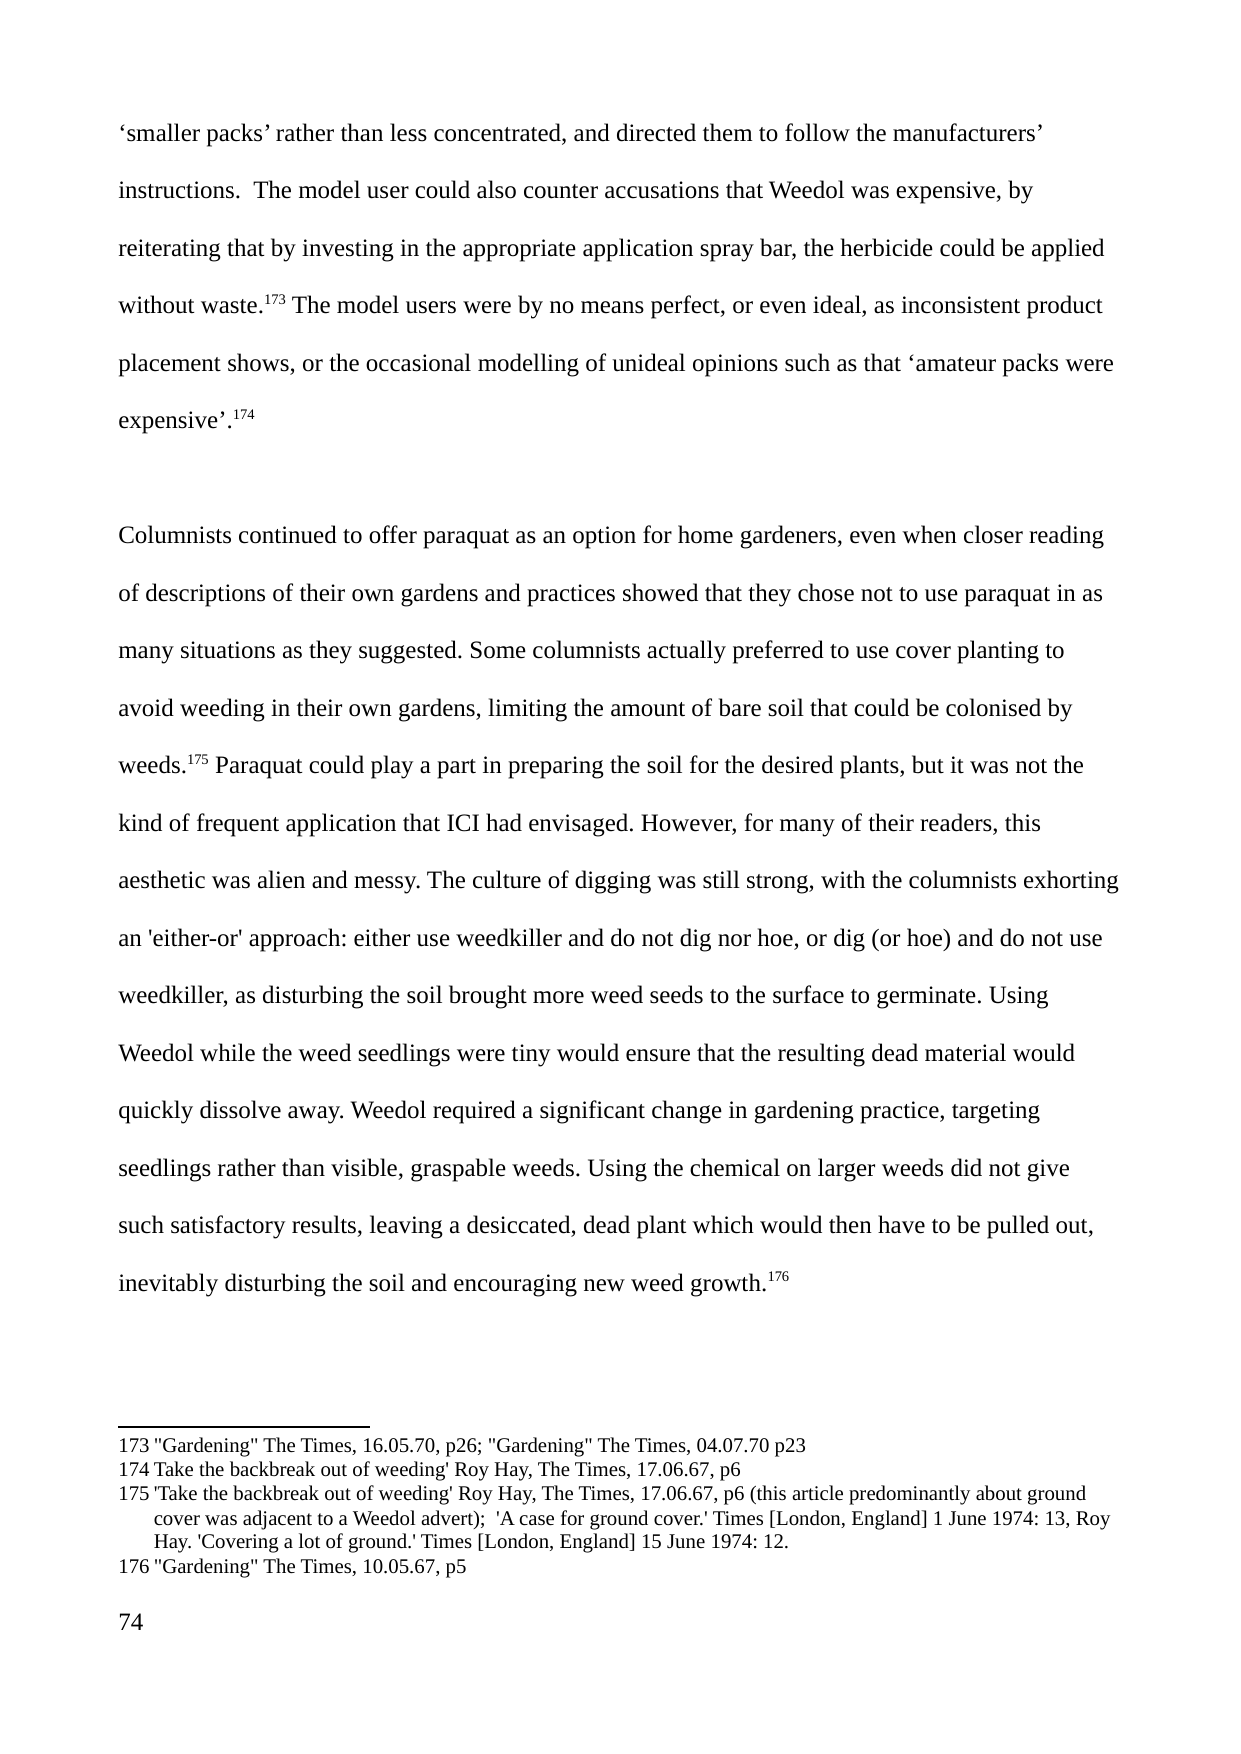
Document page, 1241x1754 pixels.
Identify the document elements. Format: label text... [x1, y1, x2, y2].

text "Gardening" The Times, 10.05.67, p5 [118, 1553, 1122, 1578]
text "Gardening" The Times, 16.05.70, p26; "Gardening" The Times, 04.07.70 p23 [118, 1433, 1122, 1457]
text ‘smaller packs’ rather than less concentrated, and directed them to follow the manufacturers’ instructions. The model user could also counter accusations that Weedol was expensive, by reiterating that by investing in the appropriate application spray bar, the herbicide could be applied without waste. The model users were by no means perfect, or even ideal, as inconsistent product placement shows, or the occasional modelling of unideal opinions such as that ‘amateur packs were expensive’. [118, 118, 1122, 434]
text Take the backbreak out of weeding' Roy Hay, The Times, 17.06.67, p6 [118, 1457, 1122, 1481]
text 'Take the backbreak out of weeding' Roy Hay, The Times, 17.06.67, p6 (this article predominantly about ground cover was adjacent to a Weedol advert); 'A case for ground cover.' Times [London, England] 1 June 1974: 13, Roy Hay. 'Covering a lot of ground.' Times [London, England] 15 June 1974: 12. [118, 1481, 1122, 1553]
text Columnists continued to offer paraquat as an option for home gardeners, even when closer reading of descriptions of their own gardens and practices showed that they chose not to use paraquat in as many situations as they suggested. Some columnists actually preferred to use cover planting to avoid weeding in their own gardens, limiting the amount of bare soil that could be colonised by weeds. Paraquat could play a part in preparing the soil for the desired plants, but it was not the kind of frequent application that ICI had envisaged. However, for many of their readers, this aesthetic was alien and messy. The culture of digging was still strong, with the columnists exhorting an 'either-or' approach: either use weedkiller and do not dig nor hoe, or dig (or hoe) and do not use weedkiller, as disturbing the soil brought more weed seeds to the surface to germinate. Using Weedol while the weed seedlings were tiny would ensure that the resulting dead material would quickly dissolve away. Weedol required a significant change in gardening practice, targeting seedlings rather than visible, graspable weeds. Using the chemical on larger weeds did not give such satisfactory results, leaving a desiccated, dead plant which would then have to be pulled out, inevitably disturbing the soil and encouraging new weed growth. [118, 521, 1122, 1297]
